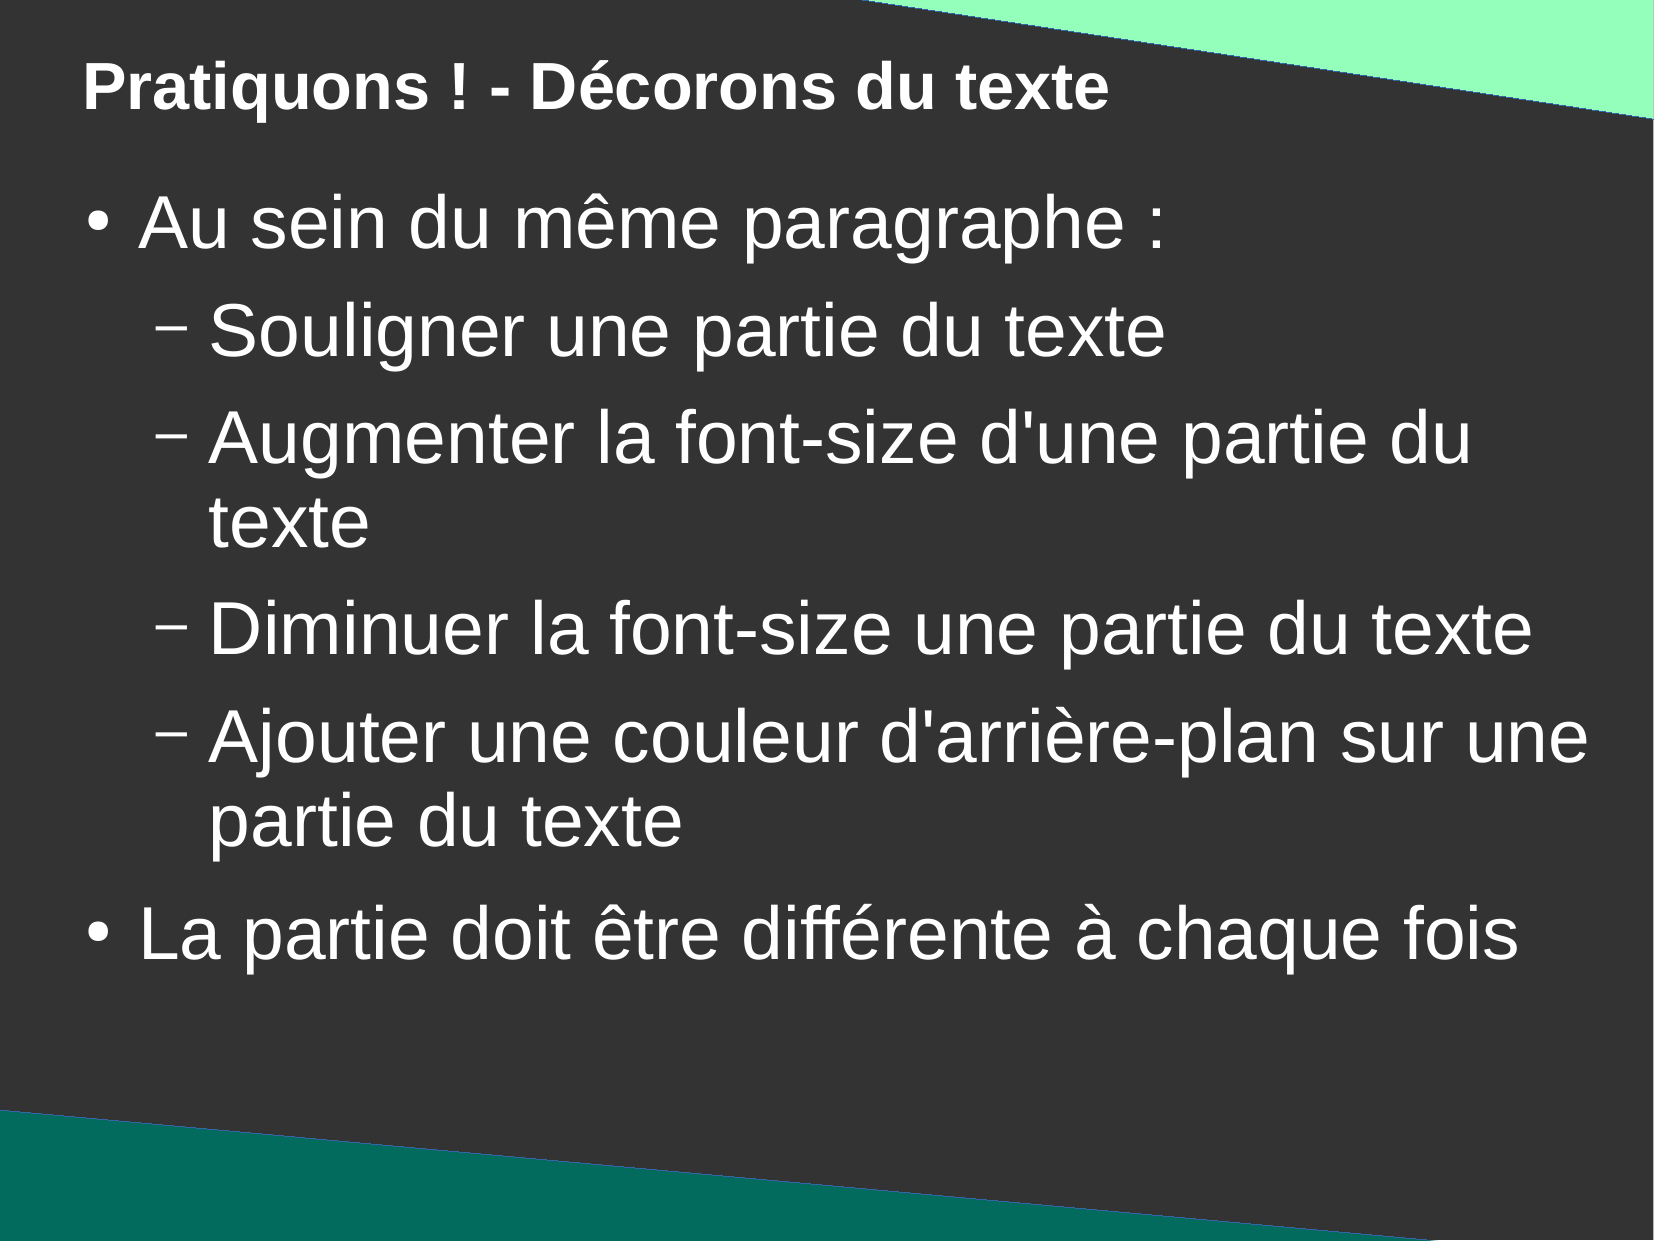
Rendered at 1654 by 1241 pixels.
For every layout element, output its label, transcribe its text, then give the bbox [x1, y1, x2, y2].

list Au sein du même paragraphe : Souligner une partie du texte Augmenter la font-size d'une partie du texte Diminuer la font-size une partie du texte Ajouter une couleur d'arrière-plan sur une partie du texte La partie doit être différente à chaque fois [67, 180, 1607, 1016]
text_box [862, 0, 1654, 120]
title Pratiquons ! - Décorons du texte [82, 49, 1630, 199]
